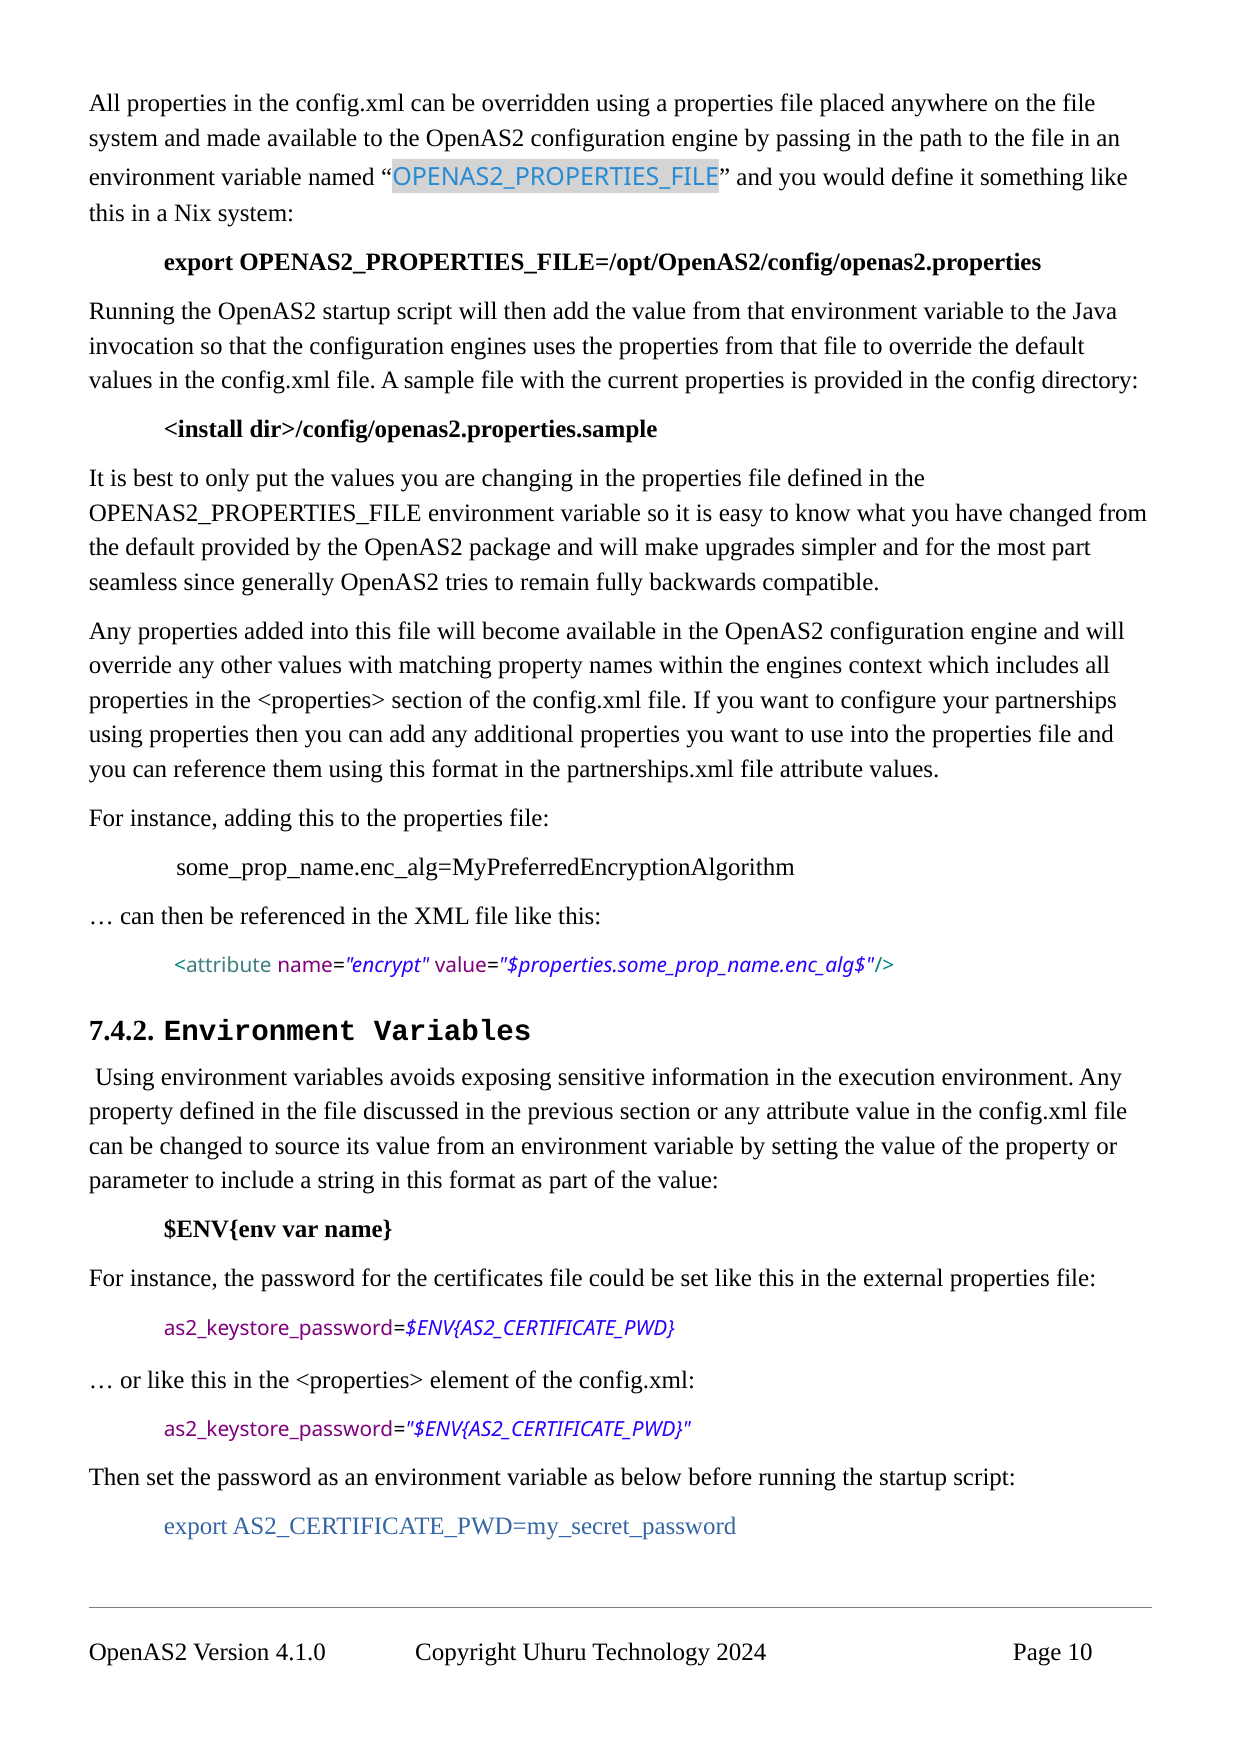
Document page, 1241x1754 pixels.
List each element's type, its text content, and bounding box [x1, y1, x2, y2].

text … or like this in the <properties> element of the config.xml: [88, 1365, 1152, 1393]
text Then set the password as an environment variable as below before running the startup script: [88, 1462, 1152, 1491]
text <install dir>/config/openas2.properties.sample [163, 414, 1152, 443]
text It is best to only put the values you are changing in the properties file defined in the OPENAS2_PROPERTIES_FILE environment variable so it is easy to know what you have changed from the default provided by the OpenAS2 package and will make upgrades simpler and for the most part seamless since generally OpenAS2 tries to remain fully backwards compatible. [88, 463, 1152, 596]
text as2_keystore_password="$ENV{AS2_CERTIFICATE_PWD}" [163, 1414, 1152, 1442]
text All properties in the config.xml can be overridden using a properties file placed anywhere on the file system and made available to the OpenAS2 configuration engine by passing in the path to the file in an environment variable named “OPENAS2_PROPERTIES_FILE” and you would define it something like this in a Nix system: [88, 88, 1152, 227]
text $ENV{env var name} [163, 1214, 1152, 1243]
text Using environment variables avoids exposing sensitive information in the execution environment. Any property defined in the file discussed in the previous section or any attribute value in the config.xml file can be changed to source its value from an environment variable by setting the value of the property or parameter to include a string in this format as part of the value: [88, 1062, 1152, 1194]
text For instance, the password for the certificates file could be set like this in the external properties file: [88, 1263, 1152, 1292]
text Any properties added into this file will become available in the OpenAS2 configuration engine and will override any other values with matching property names within the engines context which includes all properties in the <properties> section of the config.xml file. If you want to configure your partnerships using properties then you can add any additional properties you want to use into the properties file and you can reference them using this format in the partnerships.xml file attribute values. [88, 616, 1152, 783]
text export OPENAS2_PROPERTIES_FILE=/opt/OpenAS2/config/openas2.properties [163, 247, 1152, 276]
text export AS2_CERTIFICATE_PWD=my_secret_password [163, 1511, 1152, 1540]
text … can then be referenced in the XML file like this: [88, 901, 1152, 930]
text as2_keystore_password=$ENV{AS2_CERTIFICATE_PWD} [163, 1313, 1152, 1341]
text Running the OpenAS2 startup script will then add the value from that environment variable to the Java invocation so that the configuration engines uses the properties from that file to override the default values in the config.xml file. A sample file with the current properties is provided in the config directory: [88, 296, 1152, 394]
text <attribute name="encrypt" value="$properties.some_prop_name.enc_alg$"/> [163, 950, 1152, 979]
text For instance, adding this to the properties file: [88, 803, 1152, 832]
subtitle Environment Variables [88, 1013, 1152, 1049]
text some_prop_name.enc_alg=MyPreferredEncryptionAlgorithm [163, 852, 1152, 881]
